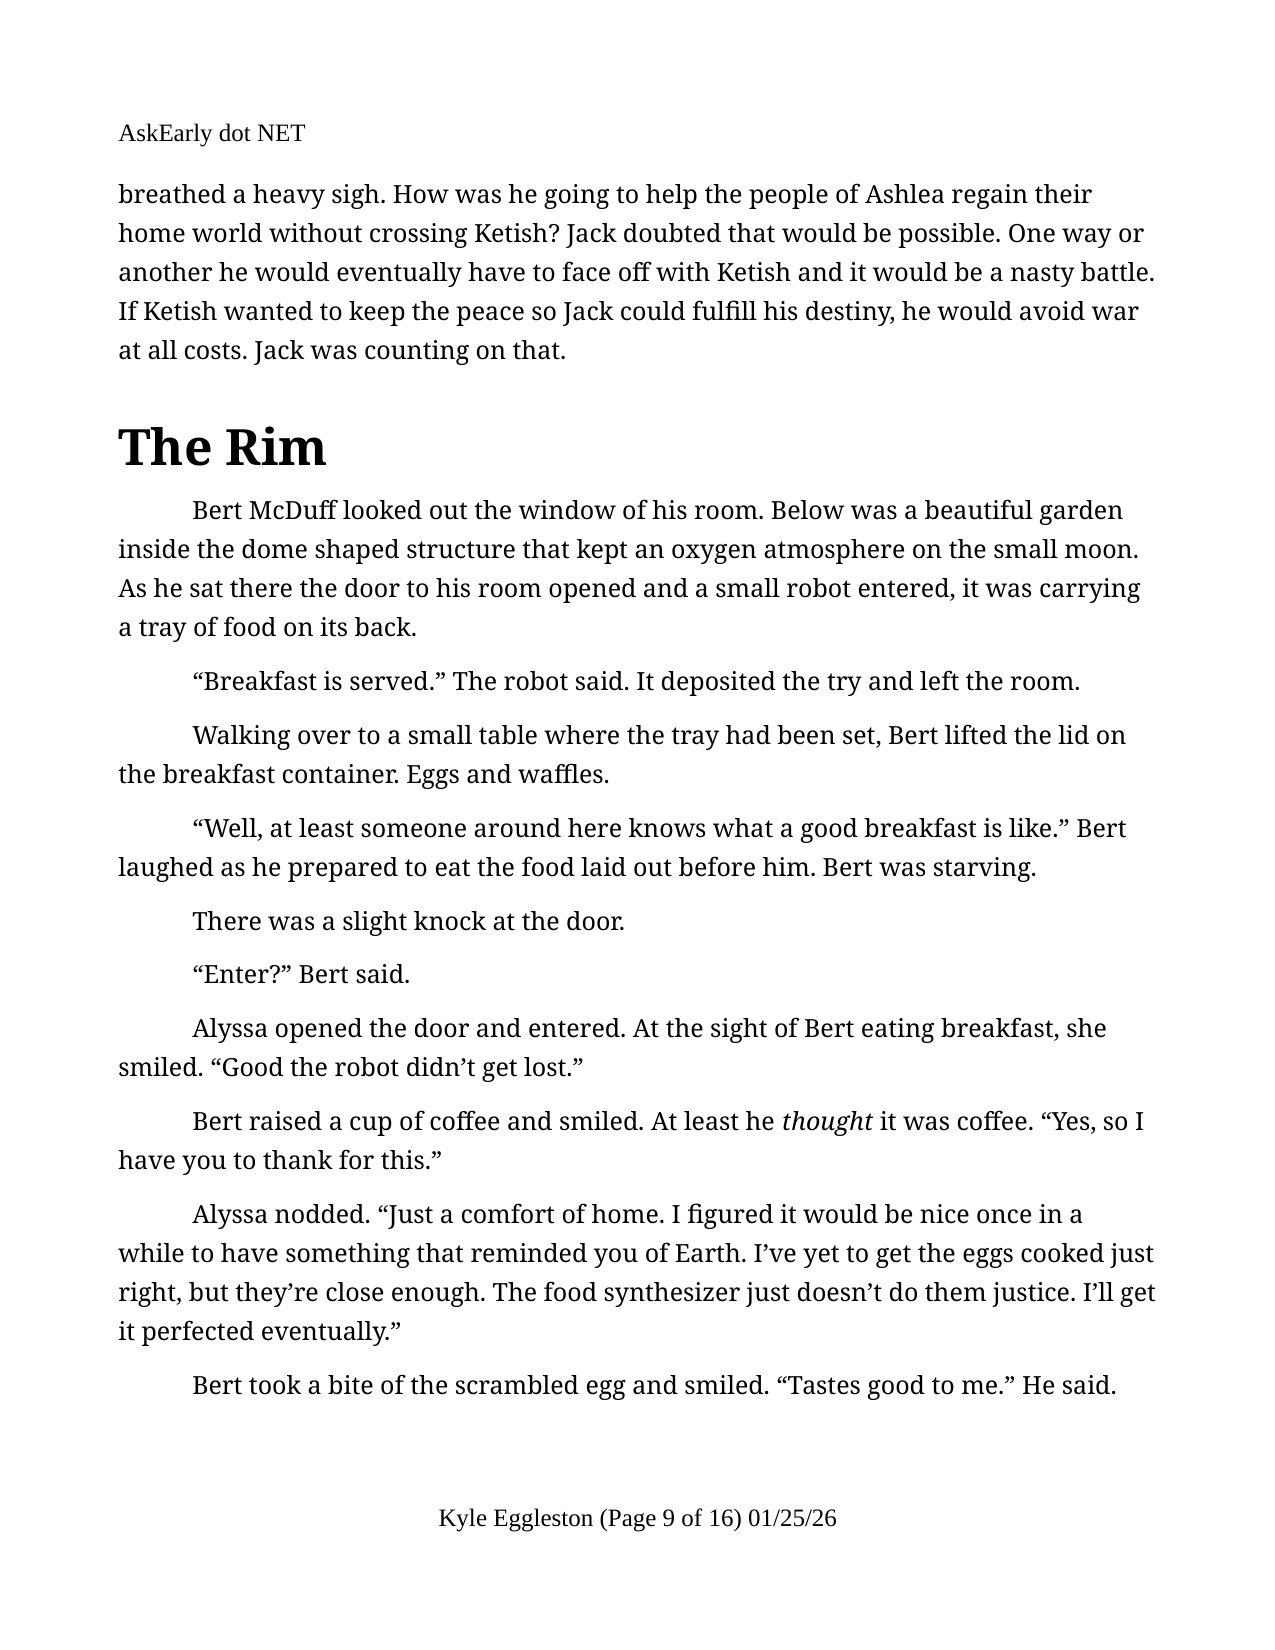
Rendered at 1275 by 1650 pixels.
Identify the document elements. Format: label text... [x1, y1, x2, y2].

text breathed a heavy sigh. How was he going to help the people of Ashlea regain their home world without crossing Ketish? Jack doubted that would be possible. One way or another he would eventually have to face off with Ketish and it would be a nasty battle. If Ketish wanted to keep the peace so Jack could fulfill his destiny, he would avoid war at all costs. Jack was counting on that. [118, 176, 1157, 367]
text Bert took a bite of the scrambled egg and smiled. “Tastes good to me.” He said. [118, 1368, 1157, 1402]
subtitle The Rim [118, 412, 1157, 480]
text Bert McDuff looked out the window of his room. Below was a beautiful garden inside the dome shaped structure that kept an oxygen atmosphere on the small moon. As he sat there the door to his room opened and a small robot entered, it was carrying a tray of food on its back. [118, 492, 1157, 644]
text Bert raised a cup of coffee and smiled. At least he thought it was coffee. “Yes, so I have you to thank for this.” [118, 1104, 1157, 1177]
text Alyssa opened the door and entered. At the sight of Bert eating breakfast, she smiled. “Good the robot didn’t get lost.” [118, 1011, 1157, 1084]
text There was a slight knock at the door. [118, 903, 1157, 937]
text Walking over to a small table where the tray had been set, Bert lifted the lid on the breakfast container. Eggs and waffles. [118, 717, 1157, 791]
text “Well, at least someone around here knows what a good breakfast is like.” Bert laughed as he prepared to eat the food laid out before him. Bert was starving. [118, 810, 1157, 883]
text Alyssa nodded. “Just a comfort of home. I figured it would be nice once in a while to have something that reminded you of Earth. I’ve yet to get the eggs cooked just right, but they’re close enough. The food synthesizer just doesn’t do them justice. I’ll get it perfected eventually.” [118, 1197, 1157, 1348]
text “Enter?” Bert said. [118, 957, 1157, 991]
text “Breakfast is served.” The robot said. It deposited the try and left the room. [118, 664, 1157, 698]
